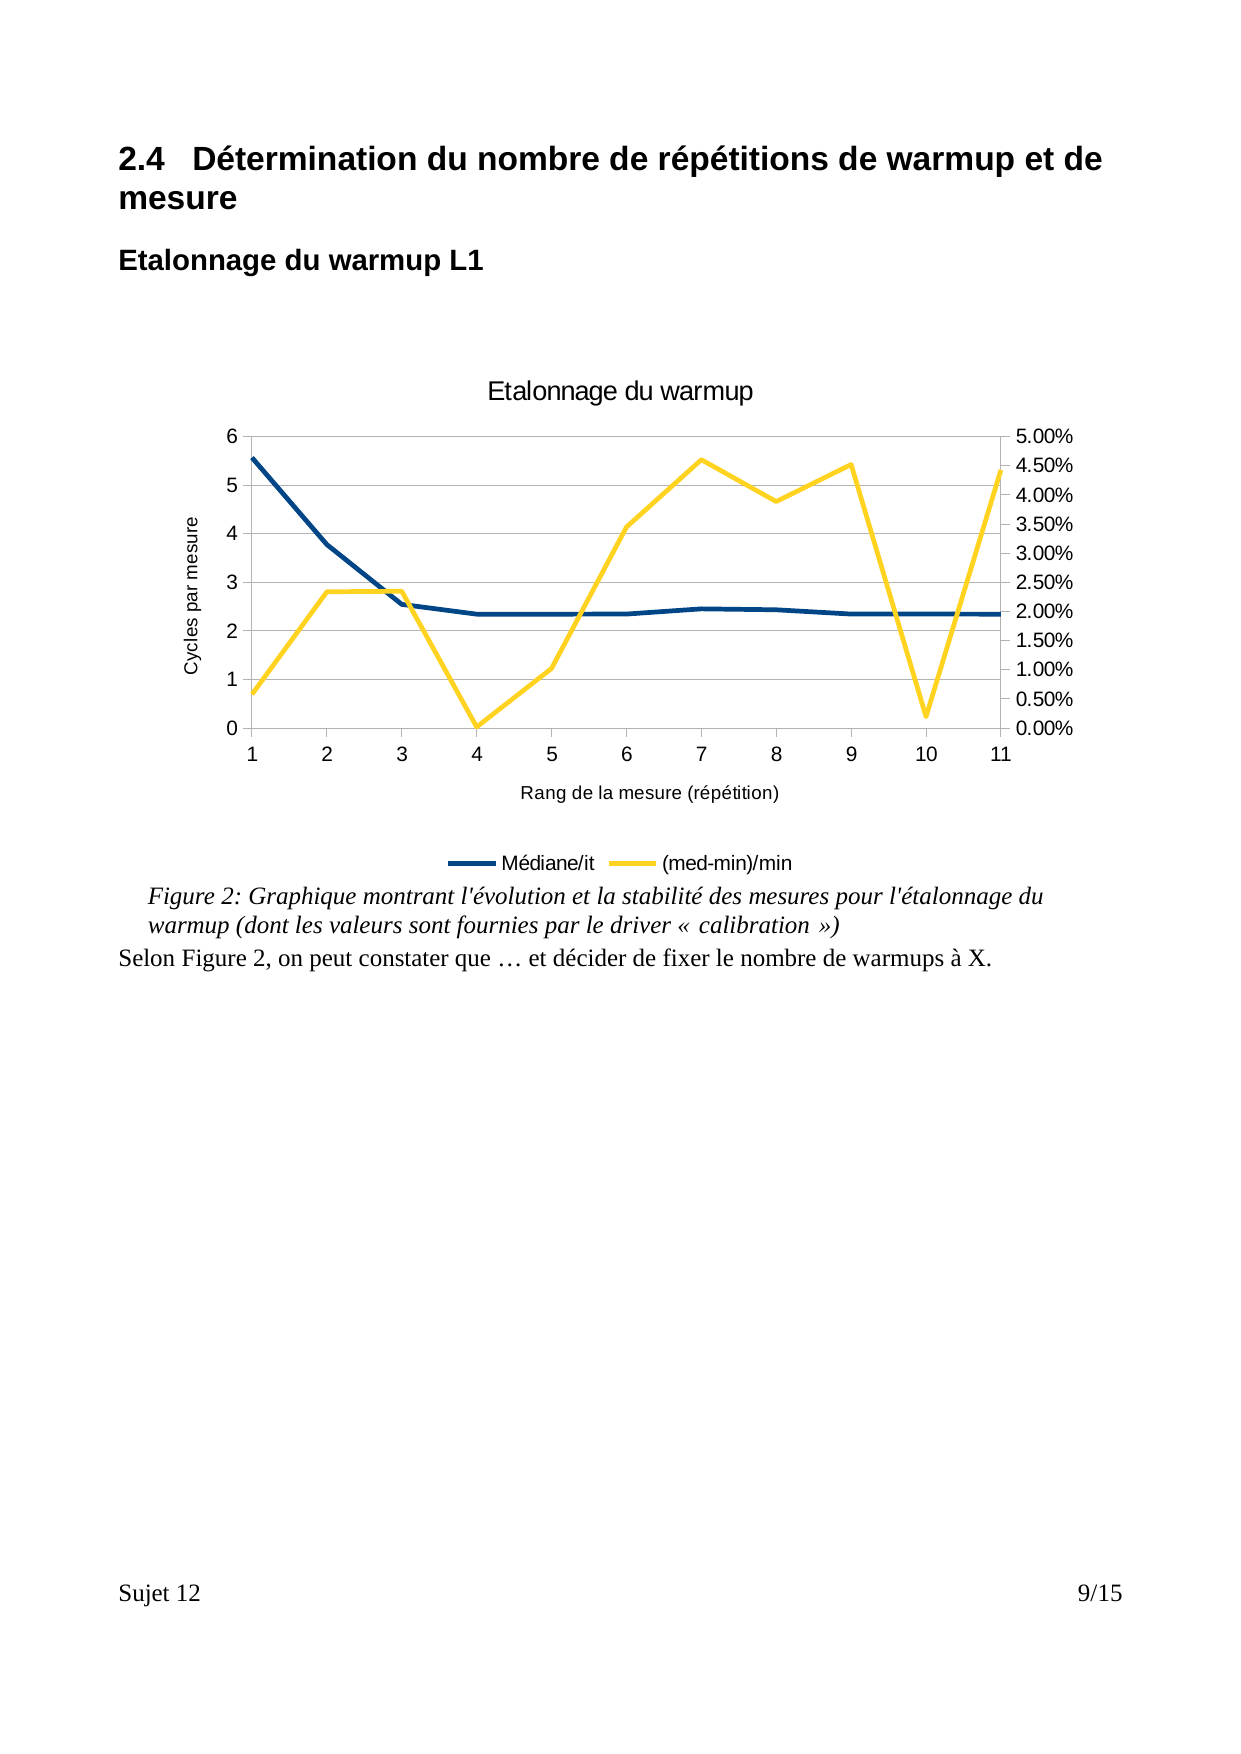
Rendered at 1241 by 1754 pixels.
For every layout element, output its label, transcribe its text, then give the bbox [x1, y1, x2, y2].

subtitle Détermination du nombre de répétitions de warmup et de mesure [118, 139, 1122, 216]
text Figure 2: Graphique montrant l'évolution et la stabilité des mesures pour l'étalonnage du warmup (dont les valeurs sont fournies par le driver « calibration ») [148, 882, 1093, 939]
text Selon Figure 2, on peut constater que … et décider de fixer le nombre de warmups à X. [118, 337, 1122, 972]
subtitle Etalonnage du warmup L1 [118, 243, 1122, 277]
